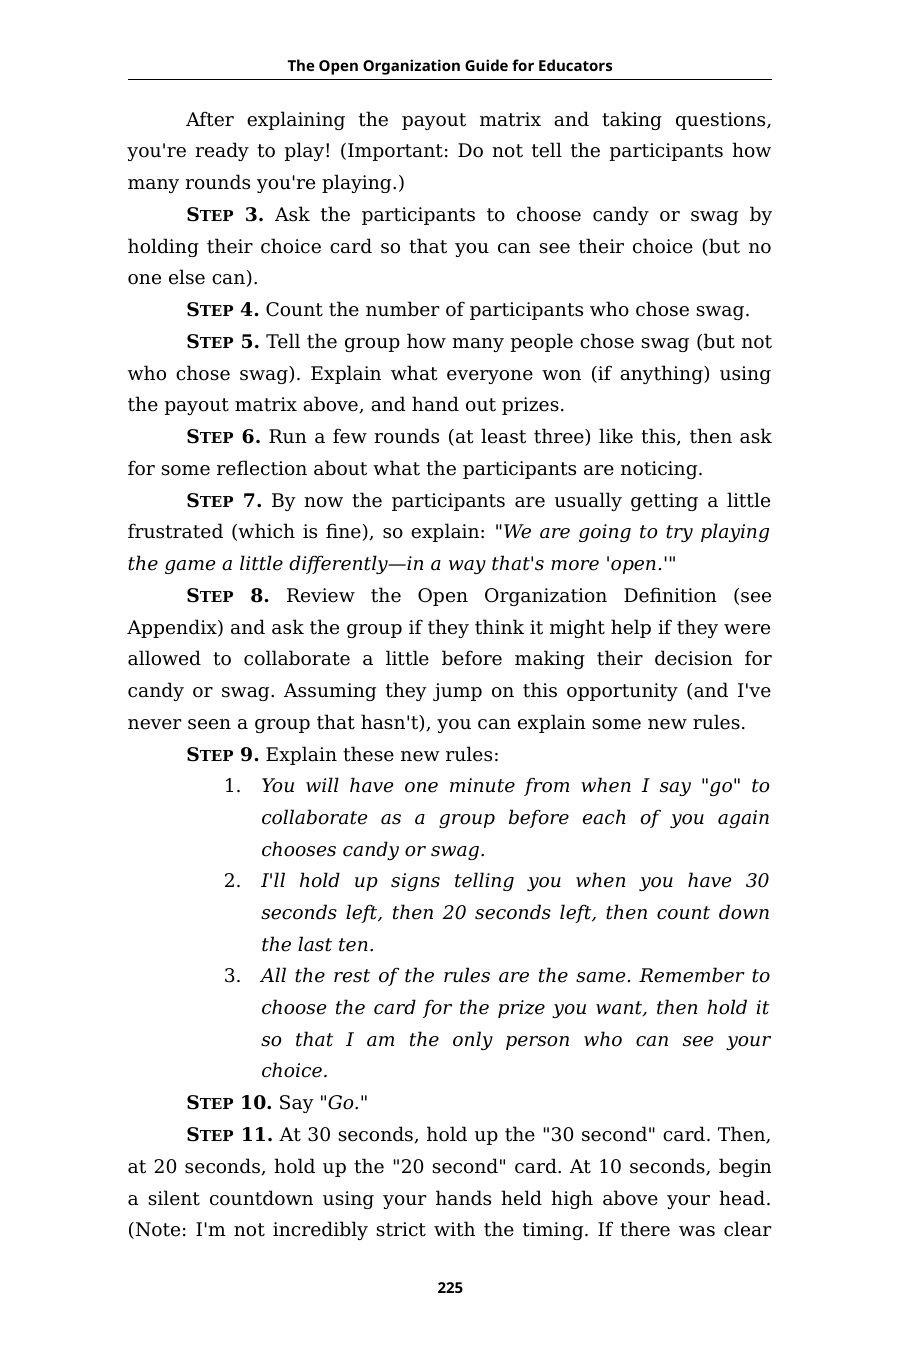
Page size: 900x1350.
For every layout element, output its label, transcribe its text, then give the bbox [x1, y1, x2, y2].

list All the rest of the rules are the same. Remember to choose the card for the prize you want, then hold it so that I am the only person who can see your choice. [223, 965, 772, 1082]
list I'll hold up signs telling you when you have 30 seconds left, then 20 seconds left, then count down the last ten. [223, 870, 772, 956]
text Step 11. At 30 seconds, hold up the "30 second" card. Then, at 20 seconds, hold up the "20 second" card. At 10 seconds, begin a silent countdown using your hands held high above your head. (Note: I'm not incredibly strict with the timing. If there was clear [127, 1124, 772, 1241]
text Step 8. Review the Open Organization Definition (see Appendix) and ask the group if they think it might help if they were allowed to collaborate a little before making their decision for candy or swag. Assuming they jump on this opportunity (and I've never seen a group that hasn't), you can explain some new rules. [127, 585, 772, 734]
text Step 6. Run a few rounds (at least three) like this, then ask for some reflection about what the participants are noticing. [127, 426, 772, 480]
list You will have one minute from when I say "go" to collaborate as a group before each of you again chooses candy or swag. [223, 775, 772, 861]
text Step 5. Tell the group how many people chose swag (but not who chose swag). Explain what everyone won (if anything) using the payout matrix above, and hand out prizes. [127, 331, 772, 416]
text Step 10. Say "Go." [127, 1092, 772, 1114]
text Step 3. Ask the participants to choose candy or swag by holding their choice card so that you can see their choice (but no one else can). [127, 204, 772, 289]
text After explaining the payout matrix and taking questions, you're ready to play! (Important: Do not tell the participants how many rounds you're playing.) [127, 109, 772, 194]
text Step 7. By now the participants are usually getting a little frustrated (which is fine), so explain: "We are going to try playing the game a little differently—in a way that's more 'open.'" [127, 490, 772, 575]
text Step 9. Explain these new rules: [127, 743, 772, 766]
text Step 4. Count the number of participants who chose swag. [127, 299, 772, 321]
